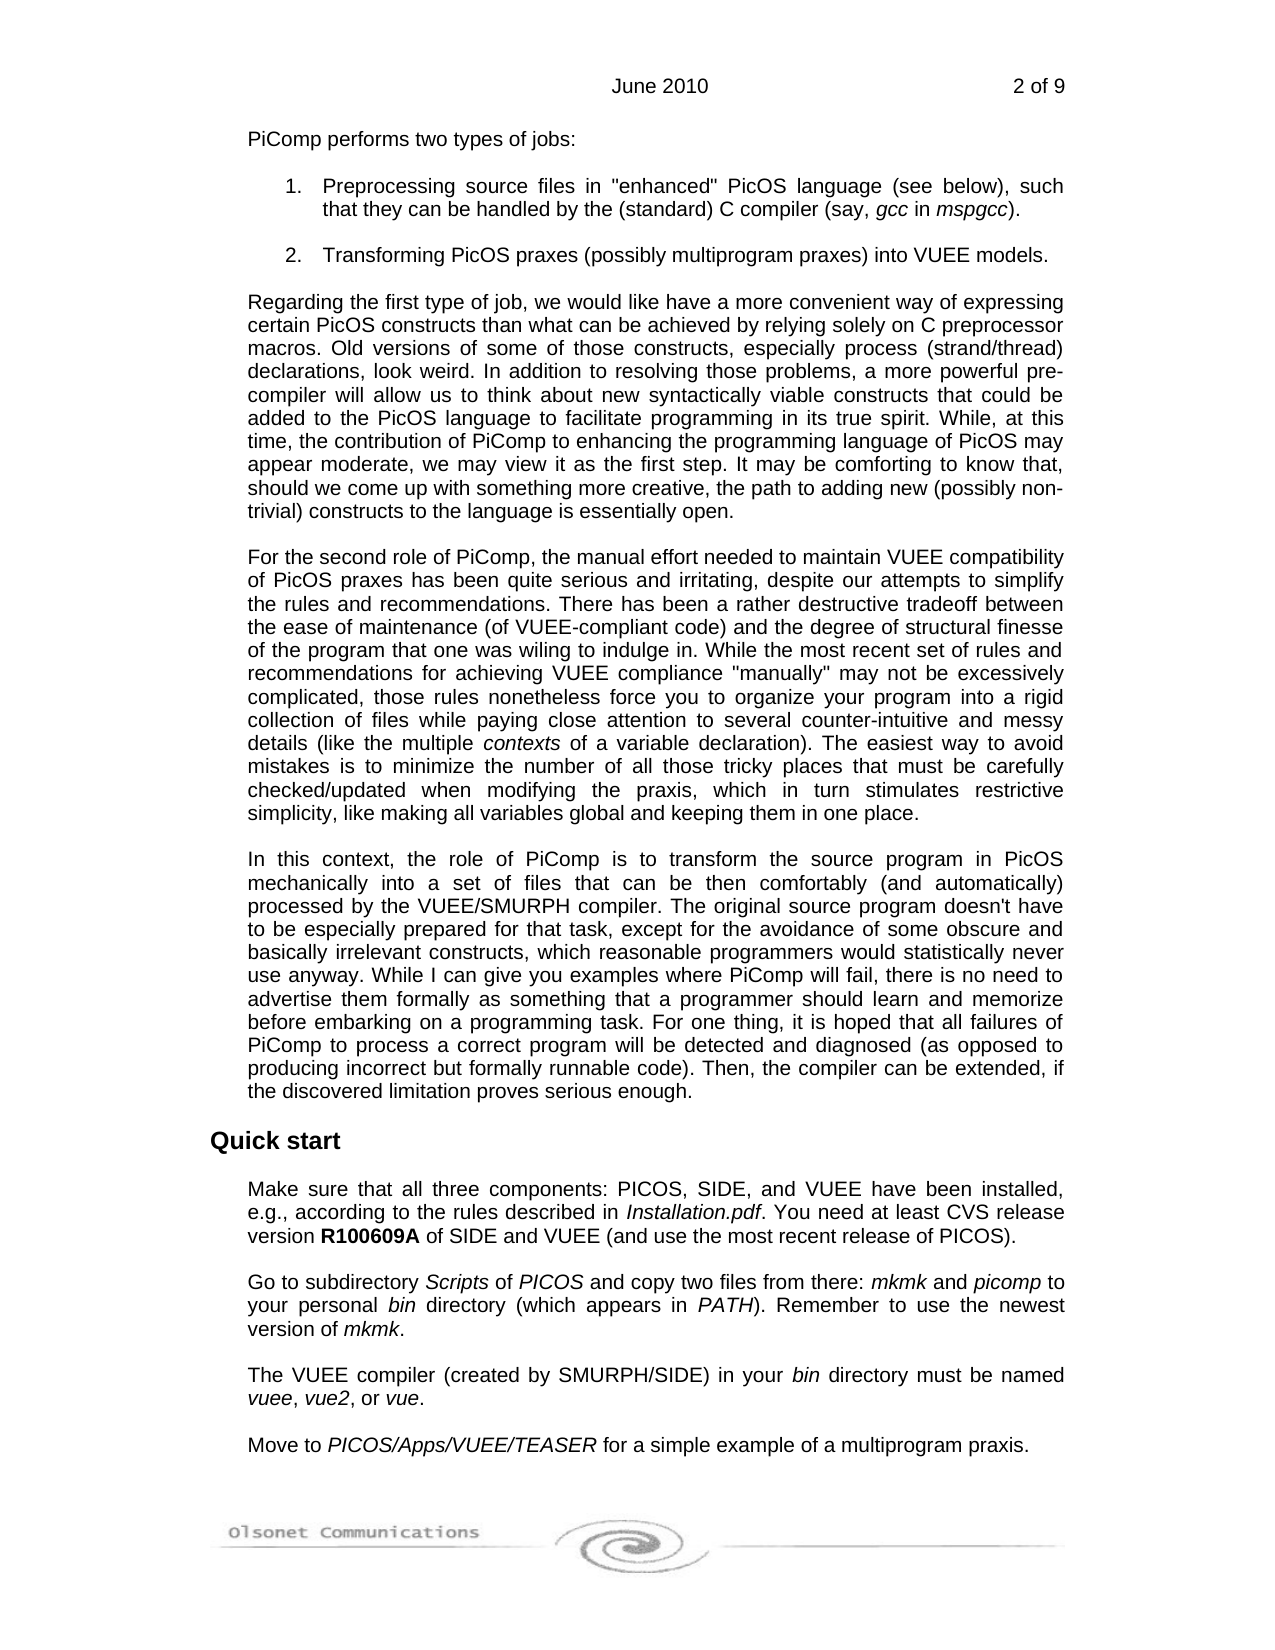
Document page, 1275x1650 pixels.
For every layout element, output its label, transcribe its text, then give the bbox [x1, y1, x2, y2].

text PiComp performs two types of jobs: [247, 128, 1065, 151]
subtitle Quick start [210, 1127, 1065, 1154]
list Preprocessing source files in "enhanced" PicOS language (see below), such that they can be handled by the (standard) C compiler (say, gcc in mspgcc). [285, 174, 1065, 221]
picture [210, 1504, 1065, 1596]
text Regarding the first type of job, we would like have a more convenient way of expressing certain PicOS constructs than what can be achieved by relying solely on C preprocessor macros. Old versions of some of those constructs, especially process (strand/thread) declarations, look weird. In addition to resolving those problems, a more powerful pre-compiler will allow us to think about new syntactically viable constructs that could be added to the PicOS language to facilitate programming in its true spirit. While, at this time, the contribution of PiComp to enhancing the programming language of PicOS may appear moderate, we may view it as the first step. It may be comforting to know that, should we come up with something more creative, the path to adding new (possibly non-trivial) constructs to the language is essentially open. [247, 290, 1065, 523]
list Transforming PicOS praxes (possibly multiprogram praxes) into VUEE models. [285, 244, 1065, 267]
text In this context, the role of PiComp is to transform the source program in PicOS mechanically into a set of files that can be then comfortably (and automatically) processed by the VUEE/SMURPH compiler. The original source program doesn't have to be especially prepared for that task, except for the avoidance of some obscure and basically irrelevant constructs, which reasonable programmers would statistically never use anyway. While I can give you examples where PiComp will fail, there is no need to advertise them formally as something that a programmer should learn and memorize before embarking on a programming task. For one thing, it is hoped that all failures of PiComp to process a correct program will be detected and diagnosed (as opposed to producing incorrect but formally runnable code). Then, the compiler can be extended, if the discovered limitation proves serious enough. [247, 848, 1065, 1103]
text Go to subdirectory Scripts of PICOS and copy two files from there: mkmk and picomp to your personal bin directory (which appears in PATH). Remember to use the newest version of mkmk. [247, 1271, 1065, 1340]
text For the second role of PiComp, the manual effort needed to maintain VUEE compatibility of PicOS praxes has been quite serious and irritating, despite our attempts to simplify the rules and recommendations. There has been a rather destructive tradeoff between the ease of maintenance (of VUEE-compliant code) and the degree of structural finesse of the program that one was wiling to indulge in. While the most recent set of rules and recommendations for achieving VUEE compliance "manually" may not be excessively complicated, those rules nonetheless force you to organize your program into a rigid collection of files while paying close attention to several counter-intuitive and messy details (like the multiple contexts of a variable declaration). The easiest way to avoid mistakes is to minimize the number of all those tricky places that must be carefully checked/updated when modifying the praxis, which in turn stimulates restrictive simplicity, like making all variables global and keeping them in one place. [247, 546, 1065, 824]
text Move to PICOS/Apps/VUEE/TEASER for a simple example of a multiprogram praxis. [247, 1433, 1065, 1456]
text The VUEE compiler (created by SMURPH/SIDE) in your bin directory must be named vuee, vue2, or vue. [247, 1363, 1065, 1410]
text Make sure that all three components: PICOS, SIDE, and VUEE have been installed, e.g., according to the rules described in Installation.pdf. You need at least CVS release version R100609A of SIDE and VUEE (and use the most recent release of PICOS). [247, 1178, 1065, 1247]
